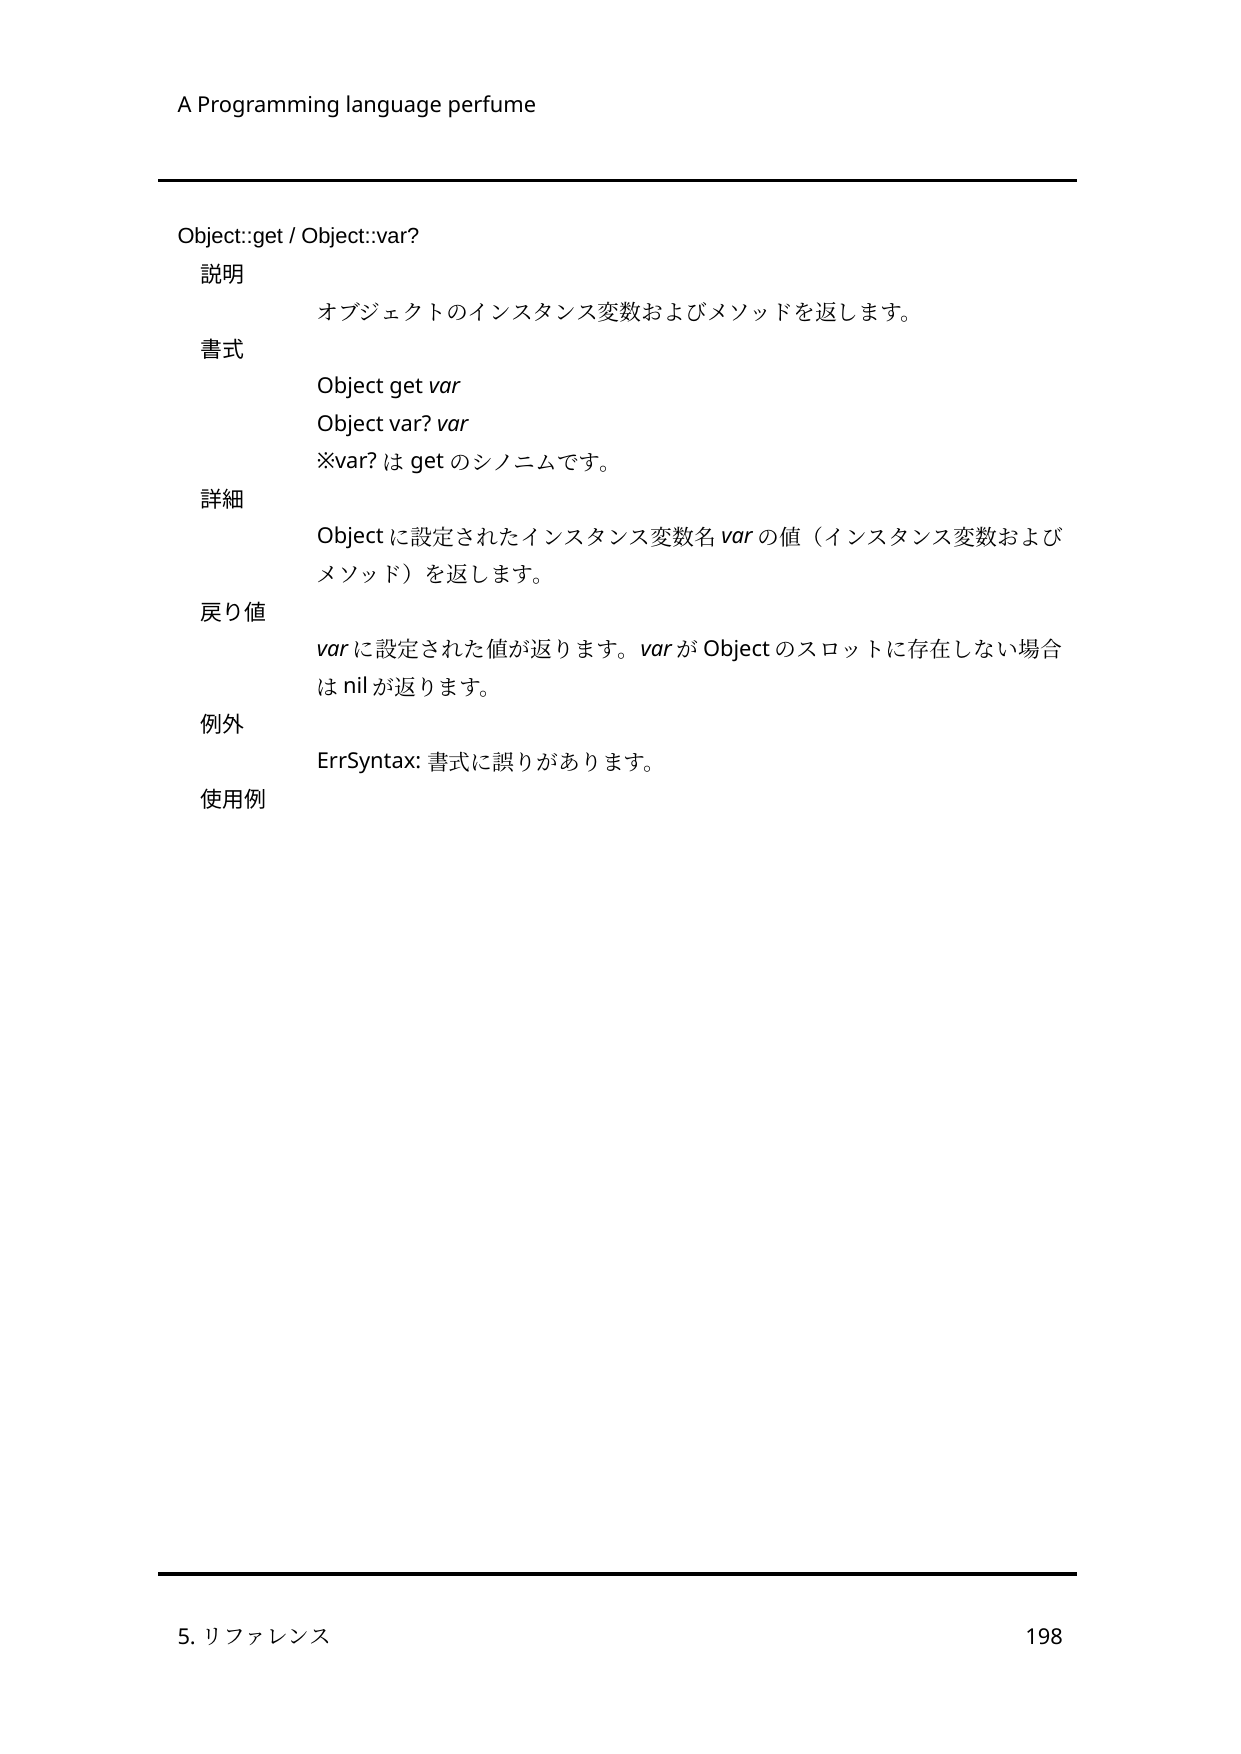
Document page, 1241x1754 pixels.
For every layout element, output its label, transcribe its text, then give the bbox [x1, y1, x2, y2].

table_cell 使用例 [200, 779, 317, 854]
table_header 説明 [200, 254, 317, 329]
table_cell [317, 779, 1063, 854]
table_cell 書式 [200, 329, 317, 479]
subtitle Object::get / Object::var? [177, 217, 1063, 254]
table_header オブジェクトのインスタンス変数およびメソッドを返します。 [317, 254, 1063, 329]
table_cell 例外 [200, 704, 317, 779]
table_cell 戻り値 [200, 592, 317, 704]
table_cell Object get var Object var? var ※var? は get のシノニムです。 [317, 329, 1063, 479]
table_cell ErrSyntax: 書式に誤りがあります。 [317, 704, 1063, 779]
table_cell Objectに設定されたインスタンス変数名varの値（インスタンス変数およびメソッド）を返します。 [317, 479, 1063, 592]
table_cell varに設定された値が返ります。varがObjectのスロットに存在しない場合はnilが返ります。 [317, 592, 1063, 704]
table_cell 詳細 [200, 479, 317, 592]
